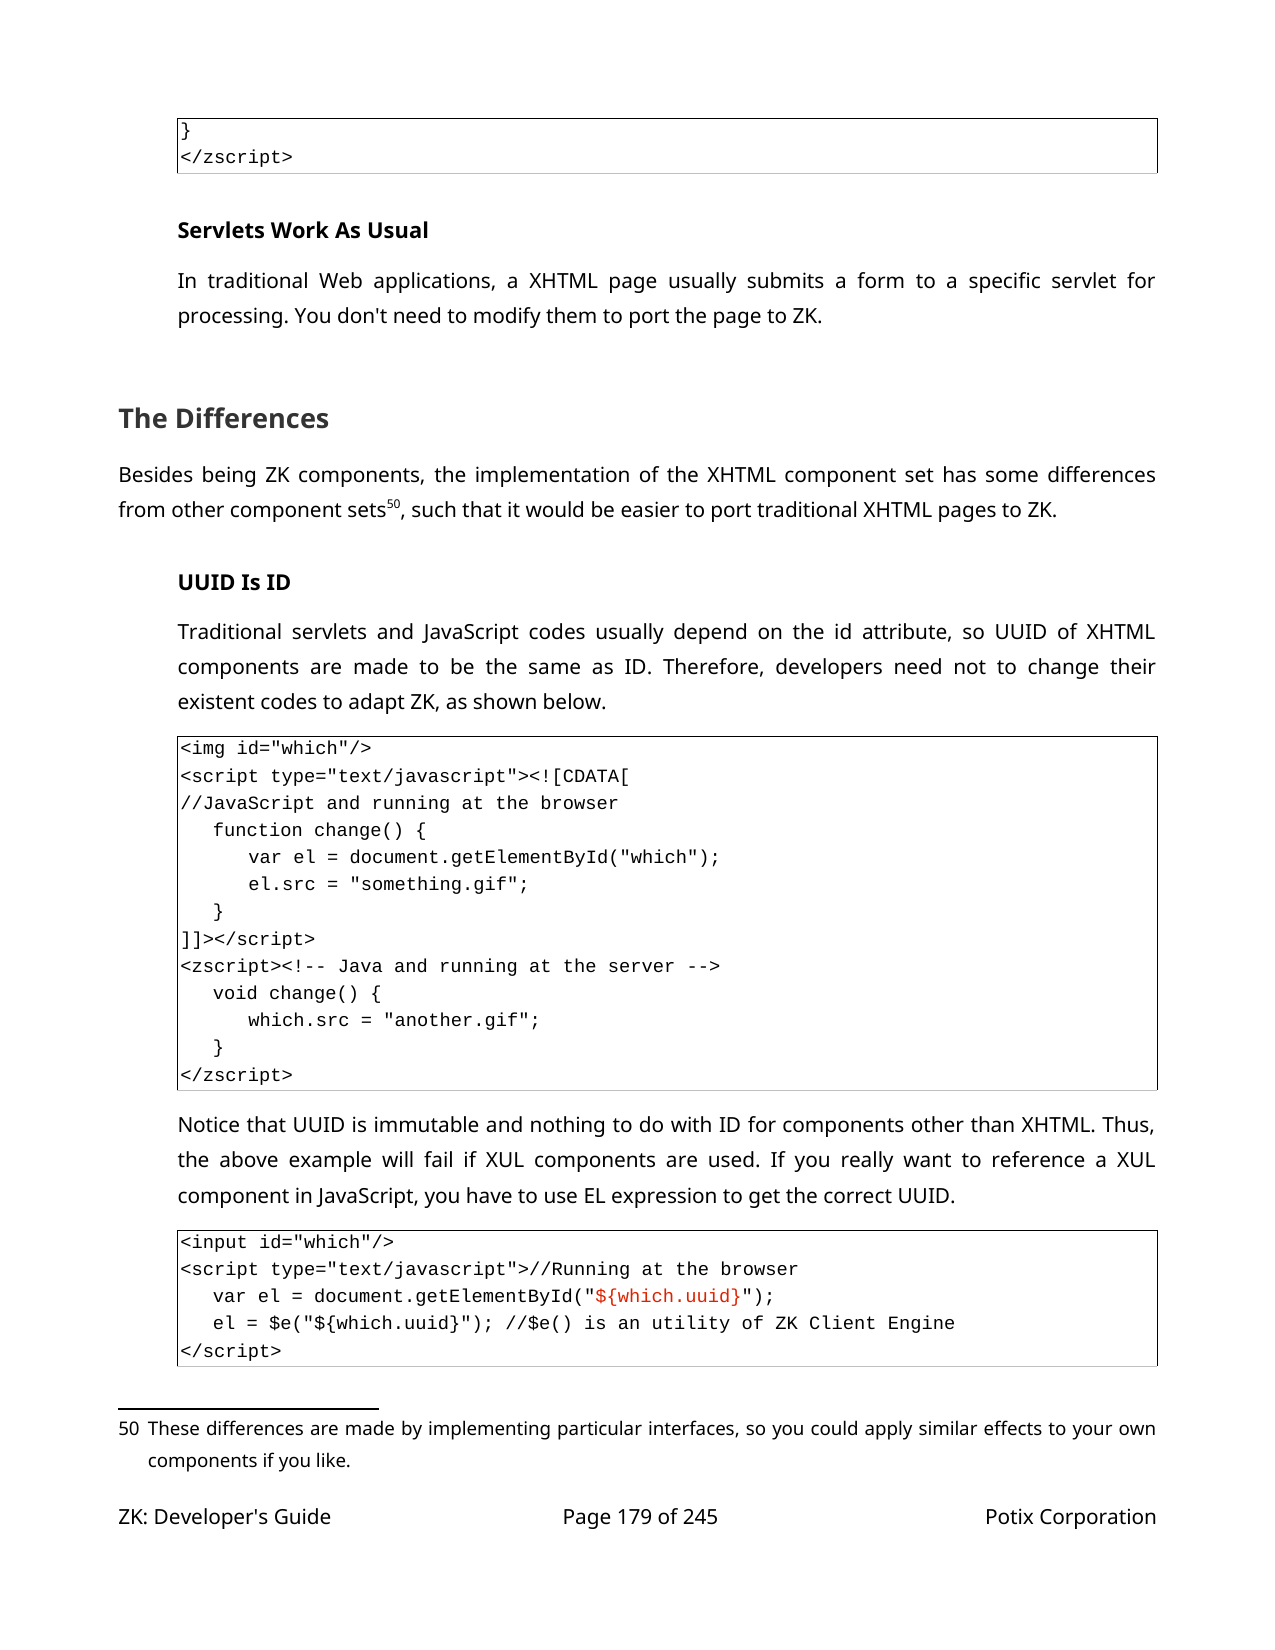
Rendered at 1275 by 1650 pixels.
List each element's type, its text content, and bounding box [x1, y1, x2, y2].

text </script> [178, 1338, 1157, 1366]
text function change() { [178, 818, 1157, 842]
text var el = document.getElementById("${which.uuid}"); [178, 1284, 1157, 1308]
subtitle The Differences [118, 400, 1157, 437]
text Notice that UUID is immutable and nothing to do with ID for components other than XHTML. Thus, the above example will fail if XUL components are used. If you really want to reference a XUL component in JavaScript, you have to use EL expression to get the correct UUID. [177, 1110, 1157, 1209]
subtitle Servlets Work As Usual [177, 215, 1157, 245]
text <script type="text/javascript">//Running at the browser [178, 1257, 1157, 1281]
text Besides being ZK components, the implementation of the XHTML component set has some differences from other component sets, such that it would be easier to port traditional XHTML pages to ZK. [118, 460, 1157, 524]
text var el = document.getElementById("which"); [178, 845, 1157, 869]
text //JavaScript and running at the browser [178, 791, 1157, 815]
text which.src = "another.gif"; [178, 1008, 1157, 1032]
text Traditional servlets and JavaScript codes usually depend on the id attribute, so UUID of XHTML components are made to be the same as ID. Therefore, developers need not to change their existent codes to adapt ZK, as shown below. [177, 617, 1157, 716]
text <input id="which"/> [178, 1231, 1157, 1254]
text These differences are made by implementing particular interfaces, so you could apply similar effects to your own components if you like. [118, 1416, 1157, 1473]
text In traditional Web applications, a XHTML page usually submits a form to a specific servlet for processing. You don't need to modify them to port the page to ZK. [177, 266, 1157, 329]
text </zscript> [178, 1062, 1157, 1090]
text } [178, 119, 1157, 142]
text el = $e("${which.uuid}"); //$e() is an utility of ZK Client Engine [178, 1311, 1157, 1336]
text </zscript> [178, 145, 1157, 173]
text <zscript><!-- Java and running at the server --> [178, 954, 1157, 978]
text el.src = "something.gif"; [178, 872, 1157, 896]
text } [178, 899, 1157, 924]
text ]]></script> [178, 927, 1157, 951]
text } [178, 1035, 1157, 1059]
subtitle UUID Is ID [177, 566, 1157, 596]
text <script type="text/javascript"><![CDATA[ [178, 763, 1157, 788]
text <img id="which"/> [178, 737, 1157, 761]
text void change() { [178, 981, 1157, 1005]
